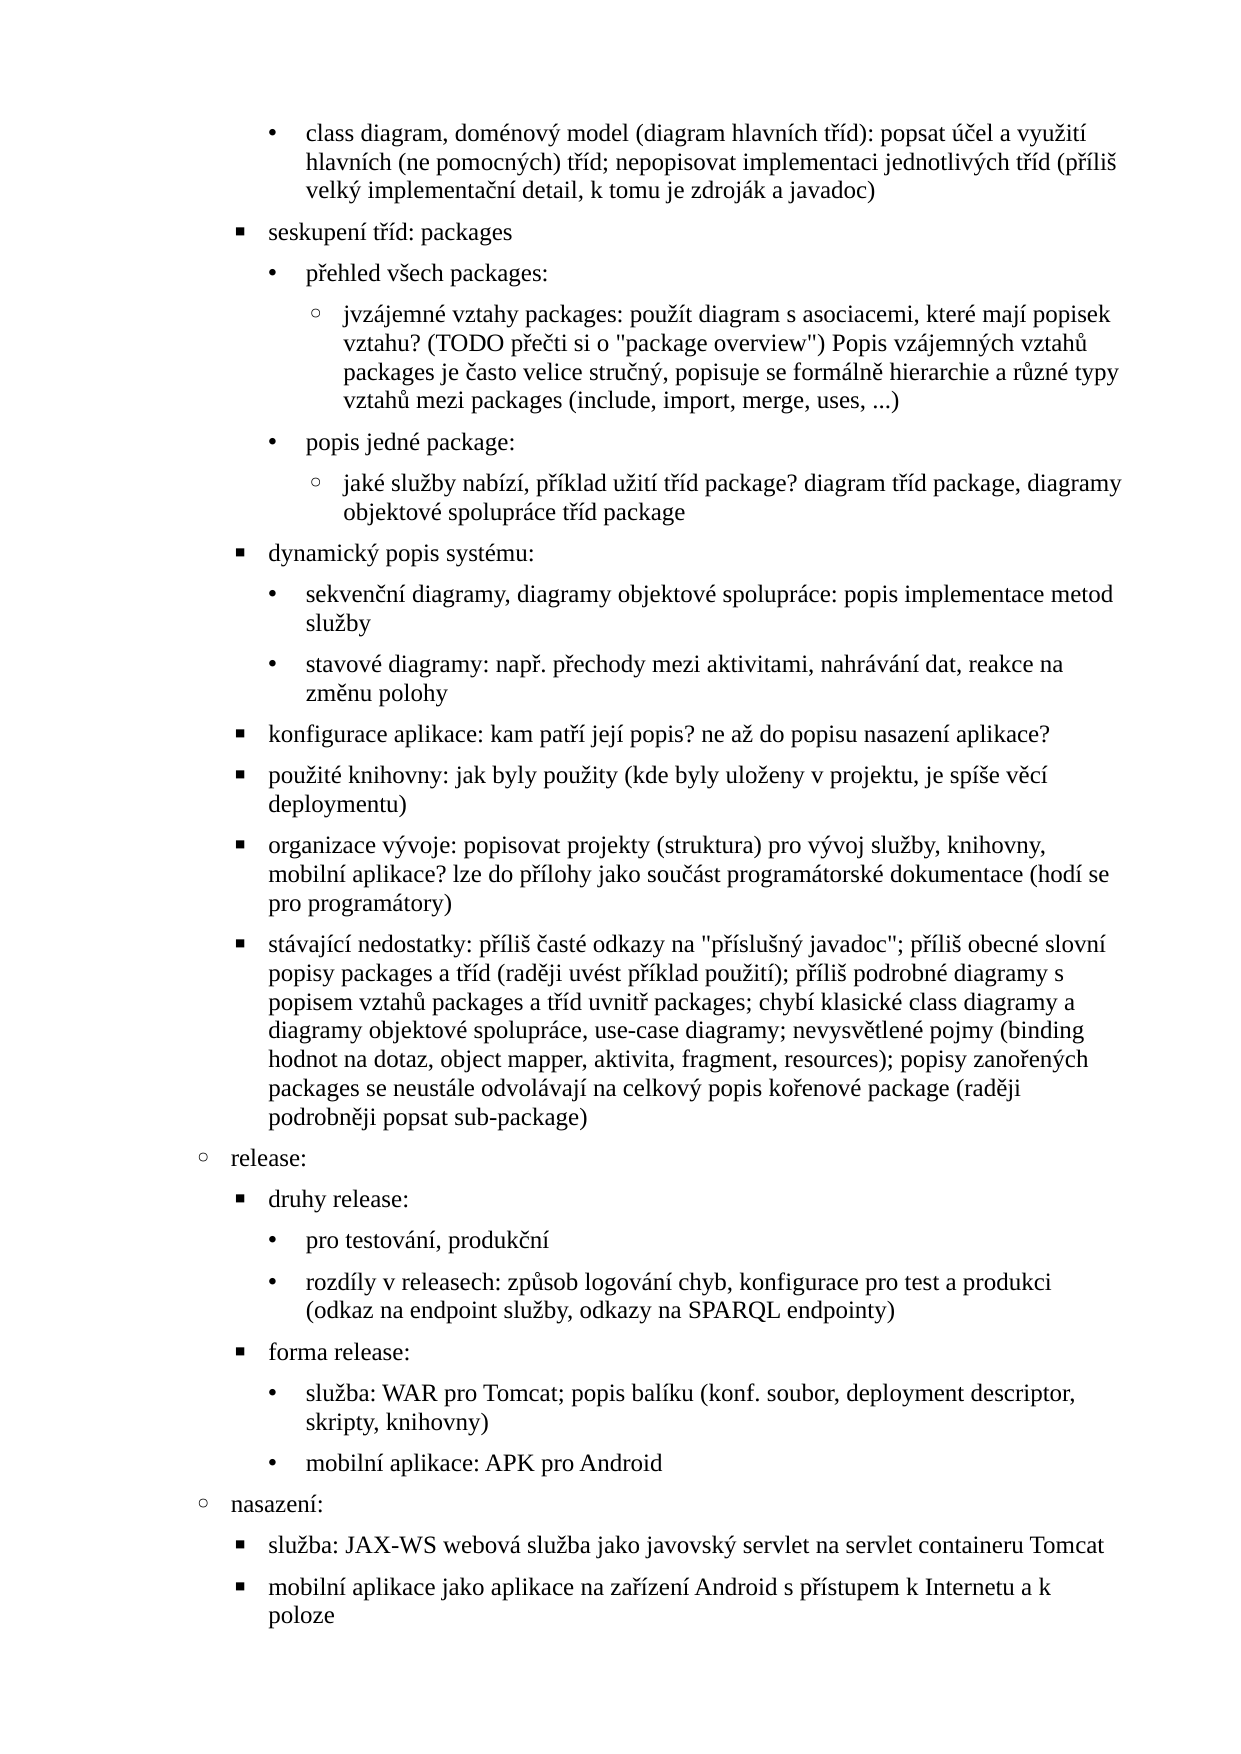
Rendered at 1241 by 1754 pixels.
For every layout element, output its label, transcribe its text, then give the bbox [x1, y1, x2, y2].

list rozdíly v releasech: způsob logování chyb, konfigurace pro test a produkci (odkaz na endpoint služby, odkazy na SPARQL endpointy) [268, 1267, 1122, 1324]
list druhy release: [231, 1184, 1122, 1213]
list forma release: [231, 1337, 1122, 1366]
list služba: WAR pro Tomcat; popis balíku (konf. soubor, deployment descriptor, skripty, knihovny) [268, 1378, 1122, 1436]
list přehled všech packages: [268, 258, 1122, 287]
list mobilní aplikace: APK pro Android [268, 1448, 1122, 1477]
list seskupení tříd: packages [231, 217, 1122, 246]
list stavové diagramy: např. přechody mezi aktivitami, nahrávání dat, reakce na změnu polohy [268, 649, 1122, 707]
list pro testování, produkční [268, 1226, 1122, 1254]
list použité knihovny: jak byly použity (kde byly uloženy v projektu, je spíše věcí deploymentu) [231, 761, 1122, 818]
list jvzájemné vztahy packages: použít diagram s asociacemi, které mají popisek vztahu? (TODO přečti si o "package overview") Popis vzájemných vztahů packages je často velice stručný, popisuje se formálně hierarchie a různé typy vztahů mezi packages (include, import, merge, uses, ...) [306, 299, 1122, 414]
list mobilní aplikace jako aplikace na zařízení Android s přístupem k Internetu a k poloze [231, 1572, 1122, 1629]
list nasazení: [193, 1489, 1122, 1518]
list dynamický popis systému: [231, 538, 1122, 567]
list konfigurace aplikace: kam patří její popis? ne až do popisu nasazení aplikace? [231, 719, 1122, 748]
list jaké služby nabízí, příklad užití tříd package? diagram tříd package, diagramy objektové spolupráce tříd package [306, 468, 1122, 526]
list organizace vývoje: popisovat projekty (struktura) pro vývoj služby, knihovny, mobilní aplikace? lze do přílohy jako součást programátorské dokumentace (hodí se pro programátory) [231, 831, 1122, 917]
list stávající nedostatky: příliš časté odkazy na "příslušný javadoc"; příliš obecné slovní popisy packages a tříd (raději uvést příklad použití); příliš podrobné diagramy s popisem vztahů packages a tříd uvnitř packages; chybí klasické class diagramy a diagramy objektové spolupráce, use-case diagramy; nevysvětlené pojmy (binding hodnot na dotaz, object mapper, aktivita, fragment, resources); popisy zanořených packages se neustále odvolávají na celkový popis kořenové package (raději podrobněji popsat sub-package) [231, 929, 1122, 1131]
list sekvenční diagramy, diagramy objektové spolupráce: popis implementace metod služby [268, 579, 1122, 637]
list služba: JAX-WS webová služba jako javovský servlet na servlet containeru Tomcat [231, 1531, 1122, 1559]
list popis jedné package: [268, 427, 1122, 456]
list class diagram, doménový model (diagram hlavních tříd): popsat účel a využití hlavních (ne pomocných) tříd; nepopisovat implementaci jednotlivých tříd (příliš velký implementační detail, k tomu je zdroják a javadoc) [268, 118, 1122, 204]
list release: [193, 1143, 1122, 1172]
